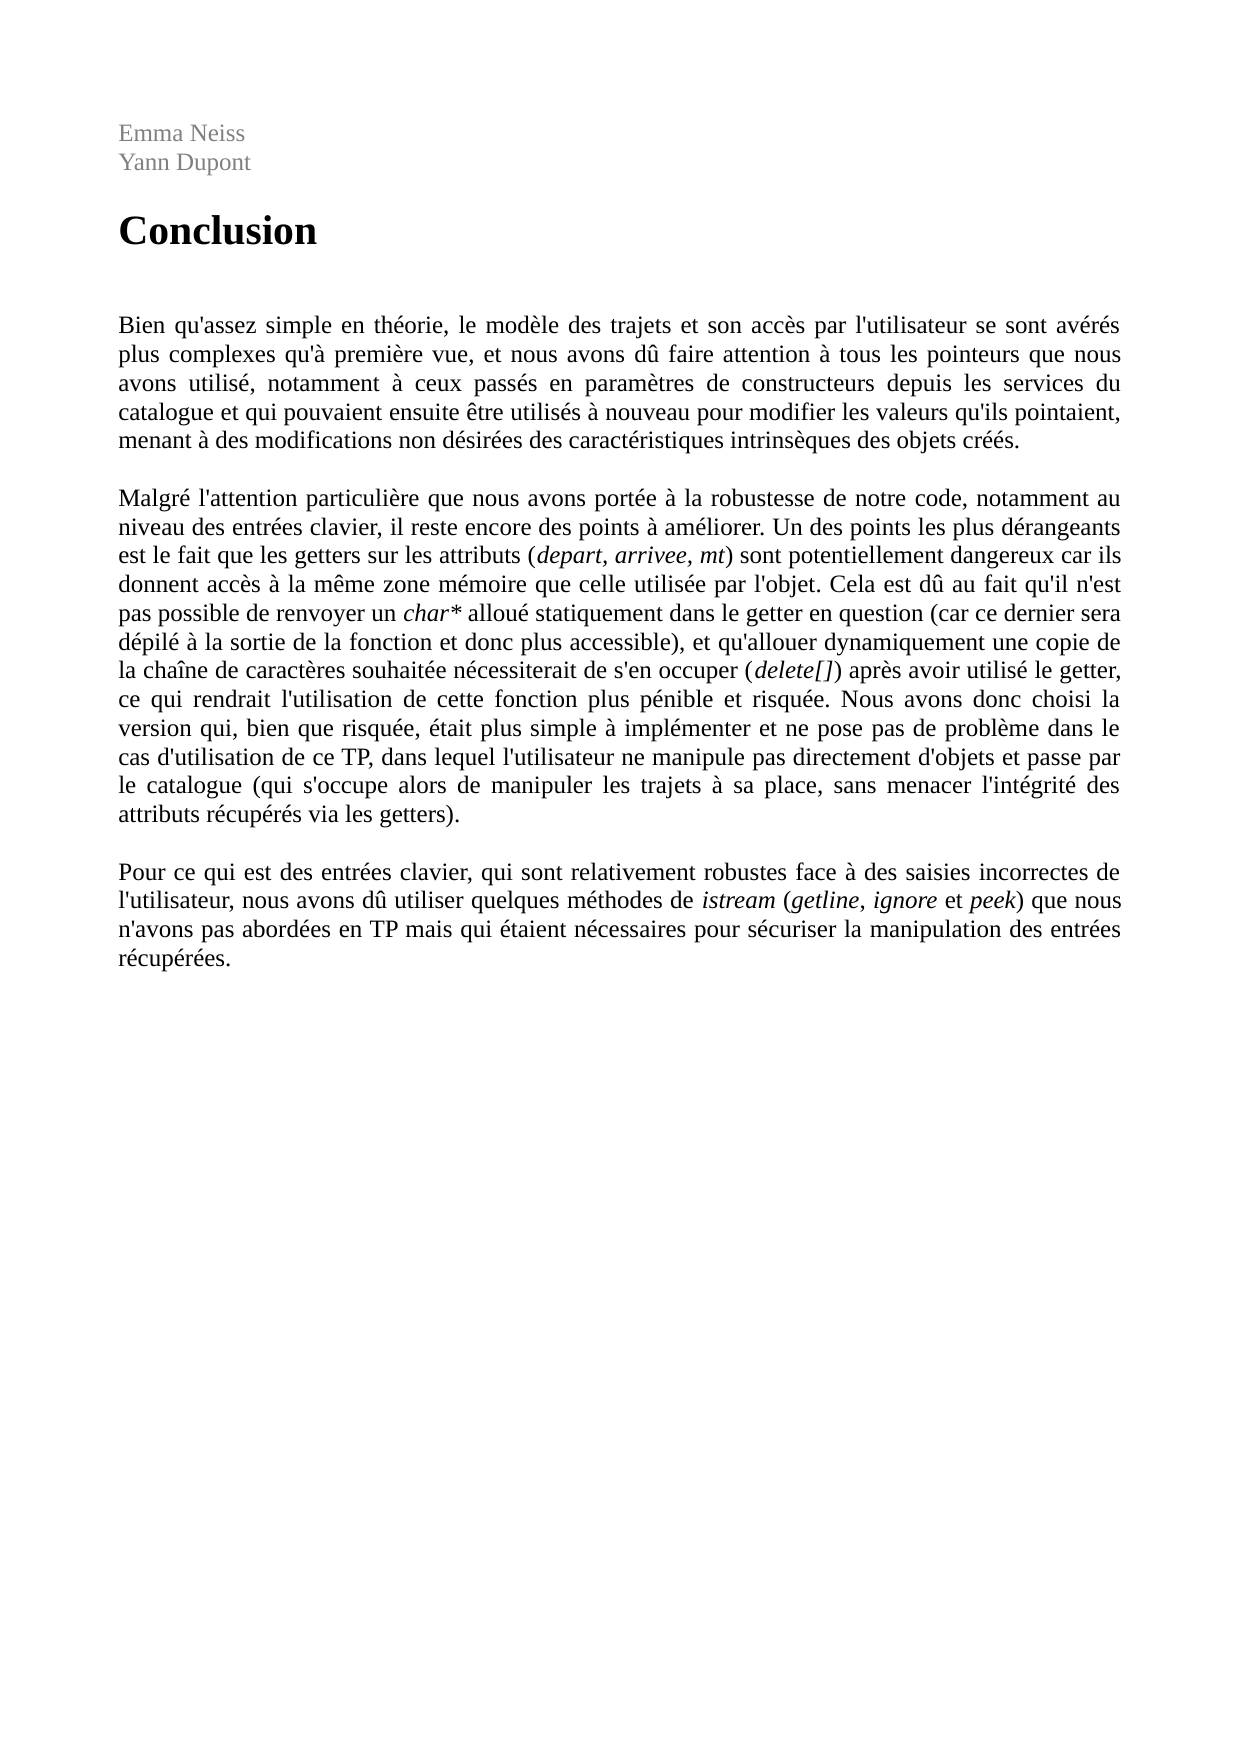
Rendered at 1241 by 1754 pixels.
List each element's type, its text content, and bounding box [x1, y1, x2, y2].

text Conclusion [118, 205, 1122, 253]
text Pour ce qui est des entrées clavier, qui sont relativement robustes face à des saisies incorrectes de l'utilisateur, nous avons dû utiliser quelques méthodes de istream (getline, ignore et peek) que nous n'avons pas abordées en TP mais qui étaient nécessaires pour sécuriser la manipulation des entrées récupérées. [118, 857, 1122, 972]
text Malgré l'attention particulière que nous avons portée à la robustesse de notre code, notamment au niveau des entrées clavier, il reste encore des points à améliorer. Un des points les plus dérangeants est le fait que les getters sur les attributs (depart, arrivee, mt) sont potentiellement dangereux car ils donnent accès à la même zone mémoire que celle utilisée par l'objet. Cela est dû au fait qu'il n'est pas possible de renvoyer un char* alloué statiquement dans le getter en question (car ce dernier sera dépilé à la sortie de la fonction et donc plus accessible), et qu'allouer dynamiquement une copie de la chaîne de caractères souhaitée nécessiterait de s'en occuper (delete[]) après avoir utilisé le getter, ce qui rendrait l'utilisation de cette fonction plus pénible et risquée. Nous avons donc choisi la version qui, bien que risquée, était plus simple à implémenter et ne pose pas de problème dans le cas d'utilisation de ce TP, dans lequel l'utilisateur ne manipule pas directement d'objets et passe par le catalogue (qui s'occupe alors de manipuler les trajets à sa place, sans menacer l'intégrité des attributs récupérés via les getters). [118, 483, 1122, 828]
text Bien qu'assez simple en théorie, le modèle des trajets et son accès par l'utilisateur se sont avérés plus complexes qu'à première vue, et nous avons dû faire attention à tous les pointeurs que nous avons utilisé, notamment à ceux passés en paramètres de constructeurs depuis les services du catalogue et qui pouvaient ensuite être utilisés à nouveau pour modifier les valeurs qu'ils pointaient, menant à des modifications non désirées des caractéristiques intrinsèques des objets créés. [118, 311, 1122, 454]
